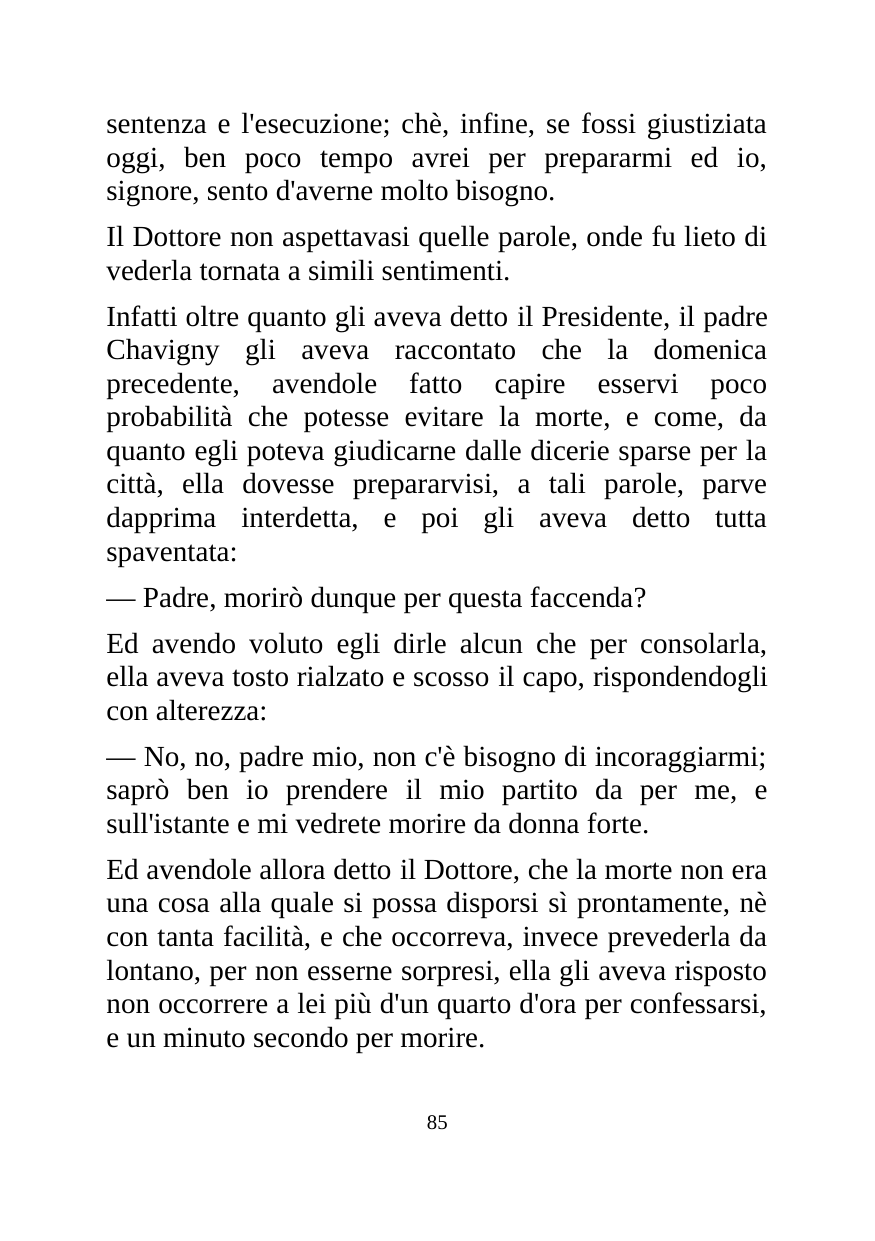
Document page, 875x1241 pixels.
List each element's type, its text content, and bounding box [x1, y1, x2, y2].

text Infatti oltre quanto gli aveva detto il Presidente, il padre Chavigny gli aveva raccontato che la domenica precedente, avendole fatto capire esservi poco probabilità che potesse evitare la morte, e come, da quanto egli poteva giudicarne dalle dicerie sparse per la città, ella dovesse prepararvisi, a tali parole, parve dapprima interdetta, e poi gli aveva detto tutta spaventata: [106, 299, 768, 567]
text — Padre, morirò dunque per questa faccenda? [106, 580, 768, 613]
text Ed avendo voluto egli dirle alcun che per consolarla, ella aveva tosto rialzato e scosso il capo, rispondendogli con alterezza: [106, 626, 768, 726]
text sentenza e l'esecuzione; chè, infine, se fossi giustiziata oggi, ben poco tempo avrei per prepararmi ed io, signore, sento d'averne molto bisogno. [106, 106, 768, 207]
text Il Dottore non aspettavasi quelle parole, onde fu lieto di vederla tornata a simili sentimenti. [106, 219, 768, 286]
text Ed avendole allora detto il Dottore, che la morte non era una cosa alla quale si possa disporsi sì prontamente, nè con tanta facilità, e che occorreva, invece prevederla da lontano, per non esserne sorpresi, ella gli aveva risposto non occorrere a lei più d'un quarto d'ora per confessarsi, e un minuto secondo per morire. [106, 852, 768, 1053]
text — No, no, padre mio, non c'è bisogno di incoraggiarmi; saprò ben io prendere il mio partito da per me, e sull'istante e mi vedrete morire da donna forte. [106, 739, 768, 839]
